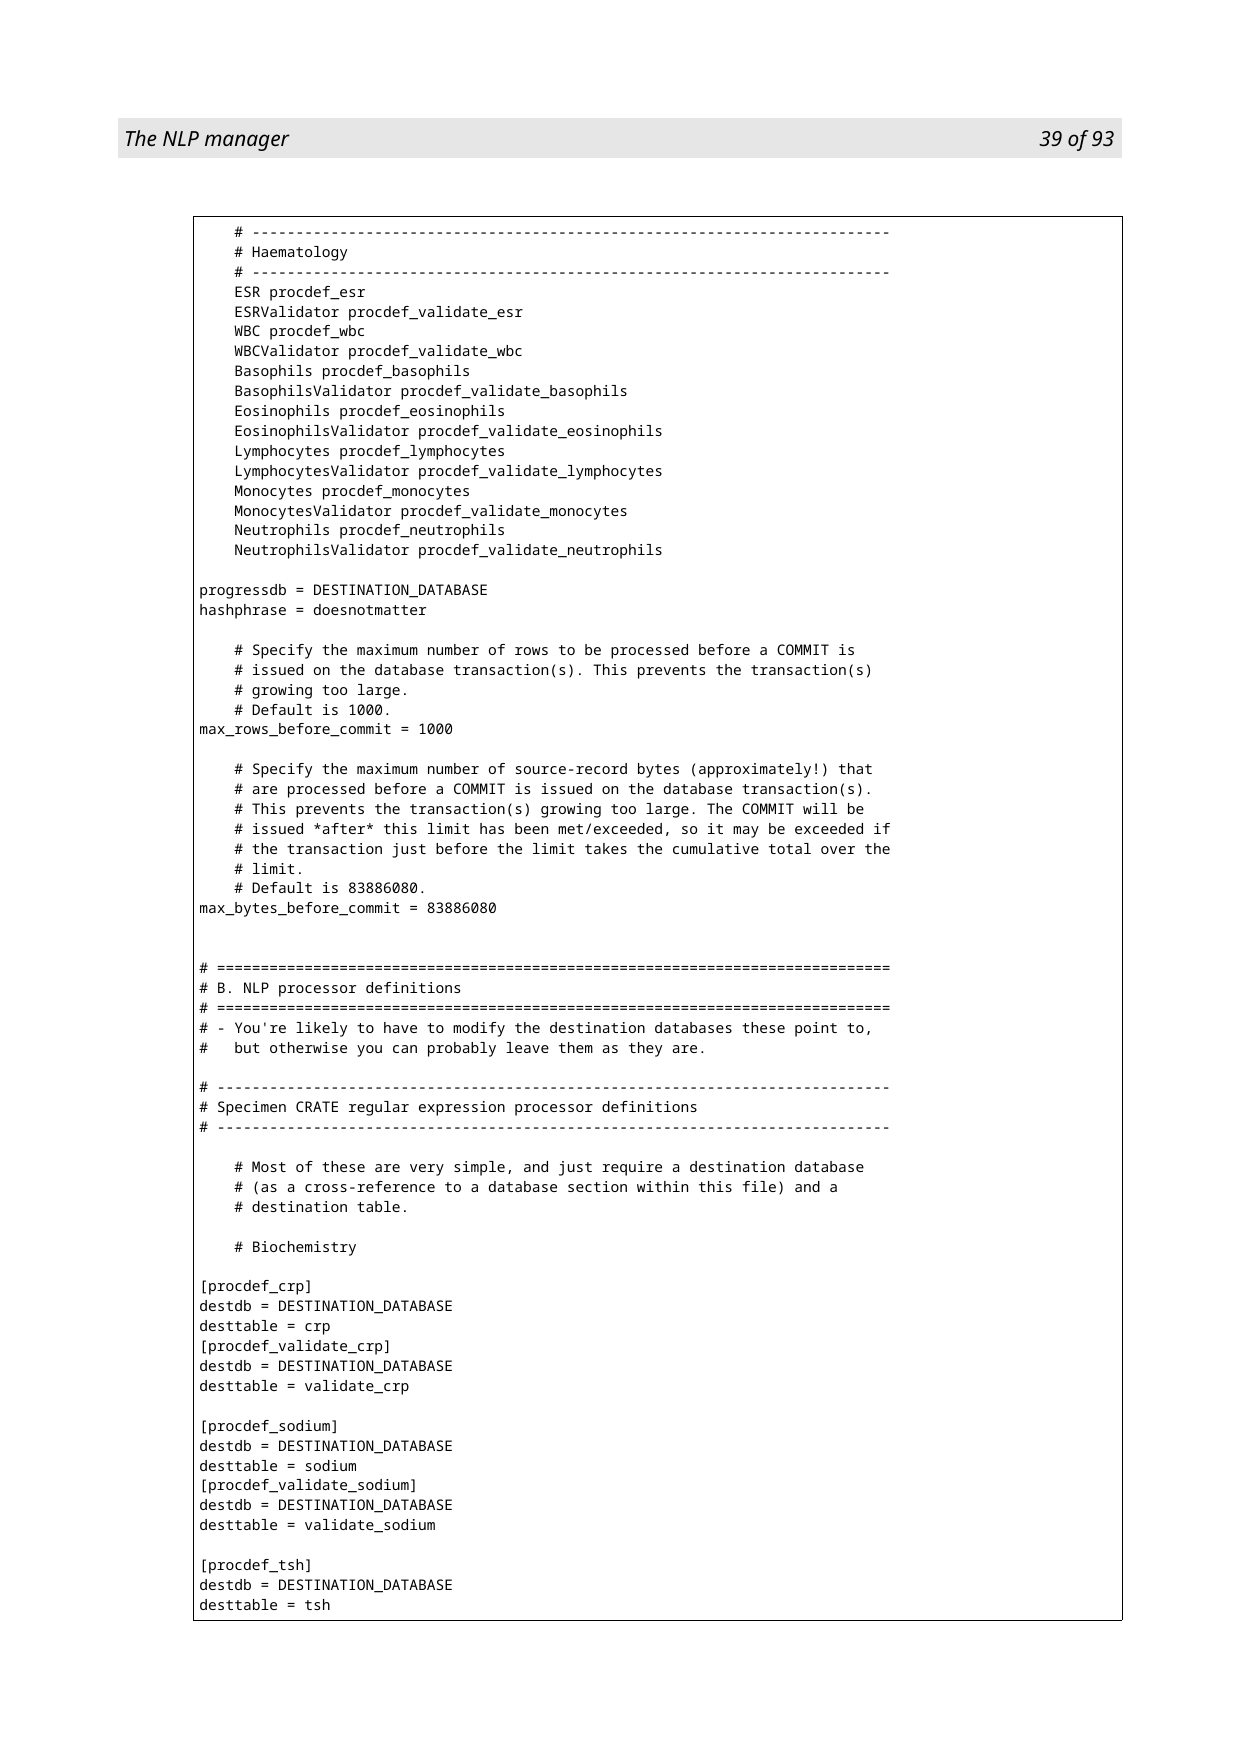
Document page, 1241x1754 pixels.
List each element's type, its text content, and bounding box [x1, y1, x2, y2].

table_header # ------------------------------------------------------------------------- # Haematology # ------------------------------------------------------------------------- ESR procdef_esr ESRValidator procdef_validate_esr WBC procdef_wbc WBCValidator procdef_validate_wbc Basophils procdef_basophils BasophilsValidator procdef_validate_basophils Eosinophils procdef_eosinophils EosinophilsValidator procdef_validate_eosinophils Lymphocytes procdef_lymphocytes LymphocytesValidator procdef_validate_lymphocytes Monocytes procdef_monocytes MonocytesValidator procdef_validate_monocytes Neutrophils procdef_neutrophils NeutrophilsValidator procdef_validate_neutrophils progressdb = DESTINATION_DATABASE hashphrase = doesnotmatter # Specify the maximum number of rows to be processed before a COMMIT is # issued on the database transaction(s). This prevents the transaction(s) # growing too large. # Default is 1000. max_rows_before_commit = 1000 # Specify the maximum number of source-record bytes (approximately!) that # are processed before a COMMIT is issued on the database transaction(s). # This prevents the transaction(s) growing too large. The COMMIT will be # issued *after* this limit has been met/exceeded, so it may be exceeded if # the transaction just before the limit takes the cumulative total over the # limit. # Default is 83886080. max_bytes_before_commit = 83886080 # ============================================================================= # B. NLP processor definitions # ============================================================================= # - You're likely to have to modify the destination databases these point to, # but otherwise you can probably leave them as they are. # ----------------------------------------------------------------------------- # Specimen CRATE regular expression processor definitions # ----------------------------------------------------------------------------- # Most of these are very simple, and just require a destination database # (as a cross-reference to a database section within this file) and a # destination table. # Biochemistry [procdef_crp] destdb = DESTINATION_DATABASE desttable = crp [procdef_validate_crp] destdb = DESTINATION_DATABASE desttable = validate_crp [procdef_sodium] destdb = DESTINATION_DATABASE desttable = sodium [procdef_validate_sodium] destdb = DESTINATION_DATABASE desttable = validate_sodium [procdef_tsh] destdb = DESTINATION_DATABASE desttable = tsh [194, 217, 1122, 1620]
